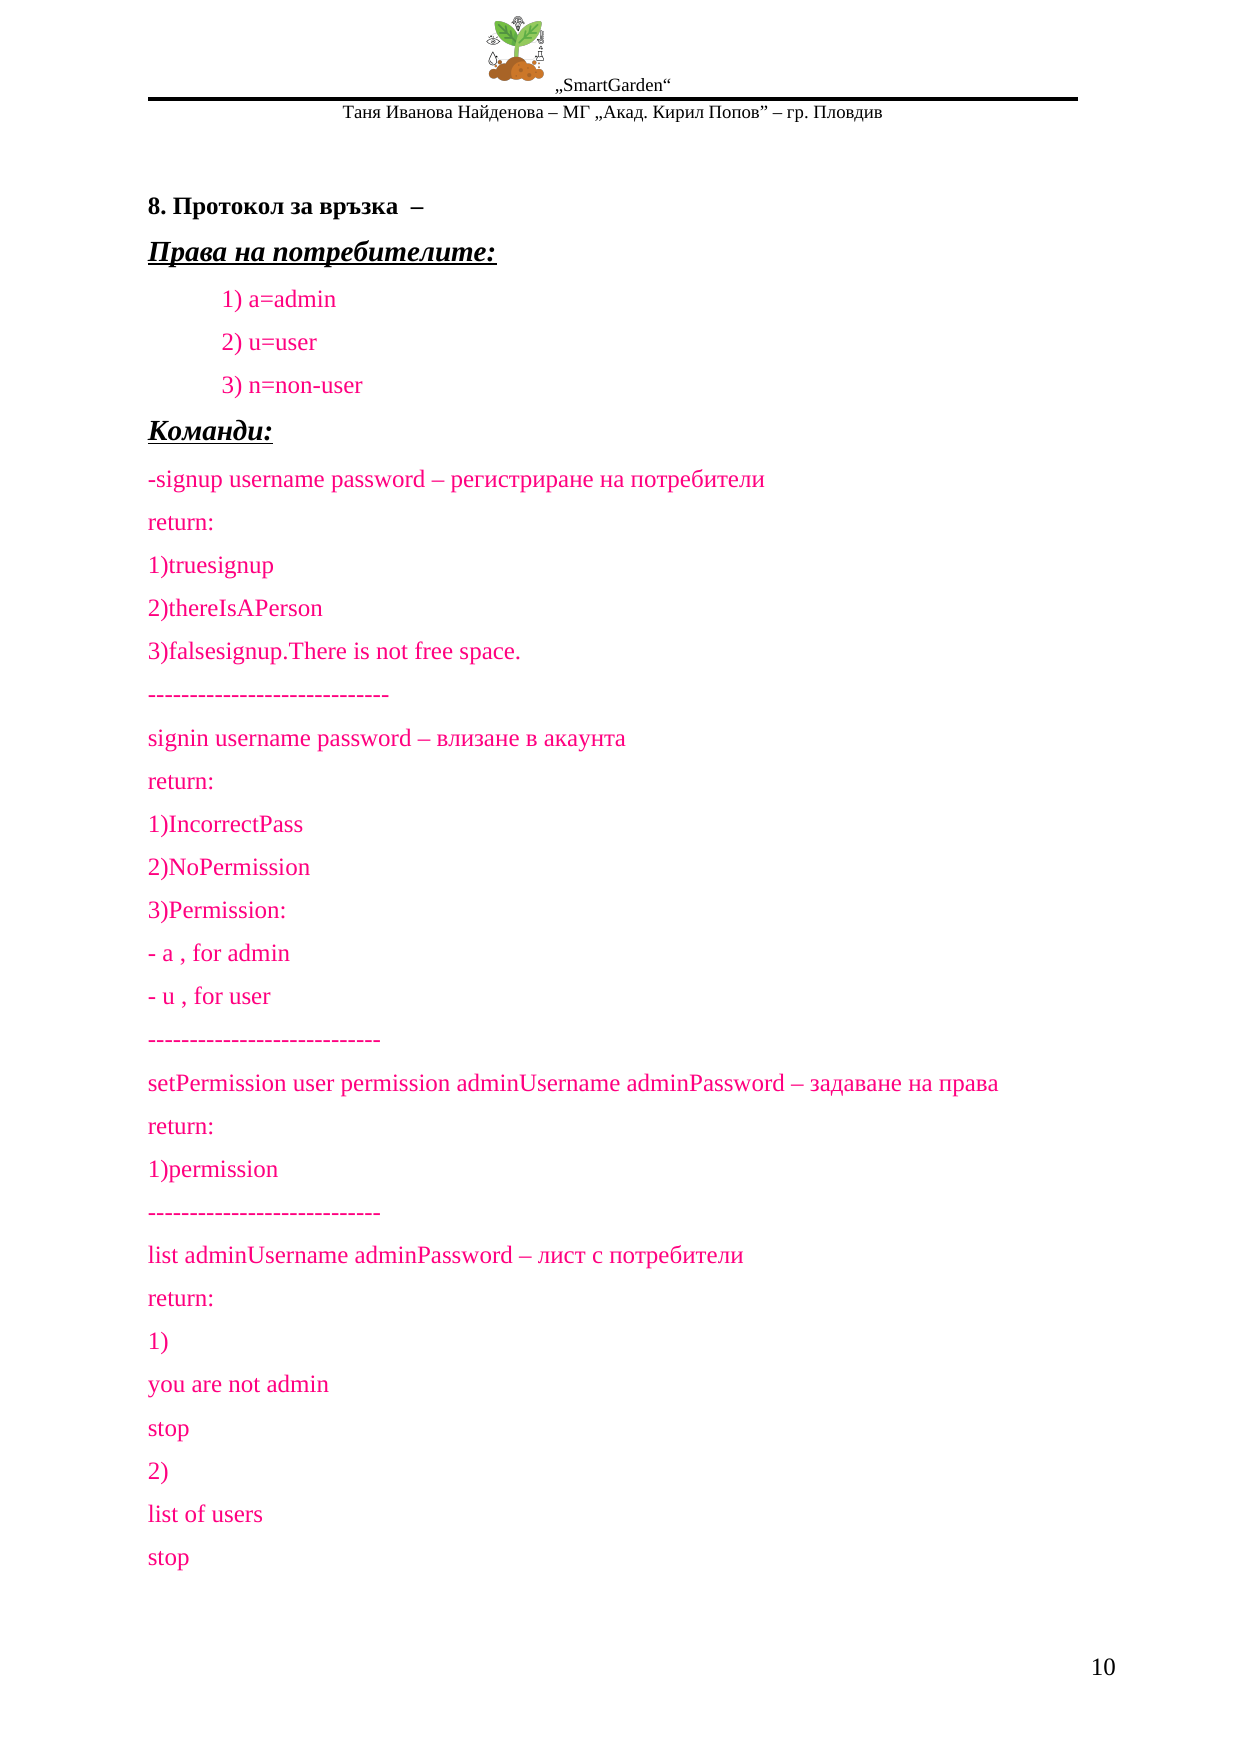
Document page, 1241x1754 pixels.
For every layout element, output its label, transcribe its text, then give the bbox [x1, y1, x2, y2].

text 1)IncorrectPass [148, 809, 1116, 838]
text return: [148, 507, 1116, 536]
text 2)thereIsAPerson [148, 593, 1116, 622]
text - u , for user [148, 981, 1116, 1010]
text ---------------------------- [148, 1024, 1116, 1053]
text return: [148, 766, 1116, 794]
text -signup username password – регистриране на потребители [148, 464, 1116, 493]
text ---------------------------- [148, 1197, 1116, 1226]
text 2)NoPermission [148, 852, 1116, 881]
picture [486, 11, 544, 86]
text stop [148, 1542, 1116, 1571]
text Команди: [148, 413, 1116, 447]
text 1)truesignup [148, 550, 1116, 579]
text setPermission user permission adminUsername adminPassword – задаване на права [148, 1068, 1116, 1096]
text 3)falsesignup.There is not free space. [148, 636, 1116, 665]
text list adminUsername adminPassword – лист с потребители [148, 1240, 1116, 1269]
text list of users [148, 1499, 1116, 1528]
text Права на потребителите: [148, 234, 1116, 267]
text 8. Протокол за връзка – [148, 191, 1116, 219]
text return: [148, 1283, 1116, 1312]
text 2) [148, 1456, 1116, 1484]
text ----------------------------- [148, 679, 1116, 708]
text 3) n=non-user [221, 370, 1116, 399]
text 3)Permission: [148, 895, 1116, 924]
text stop [148, 1413, 1116, 1441]
text 1) [148, 1326, 1116, 1355]
text signin username password – влизане в акаунта [148, 723, 1116, 751]
text you are not admin [148, 1369, 1116, 1398]
text return: [148, 1111, 1116, 1139]
text 1)permission [148, 1154, 1116, 1183]
text - a , for admin [148, 938, 1116, 967]
text 1) a=admin [221, 284, 1116, 313]
text 2) u=user [221, 327, 1116, 356]
